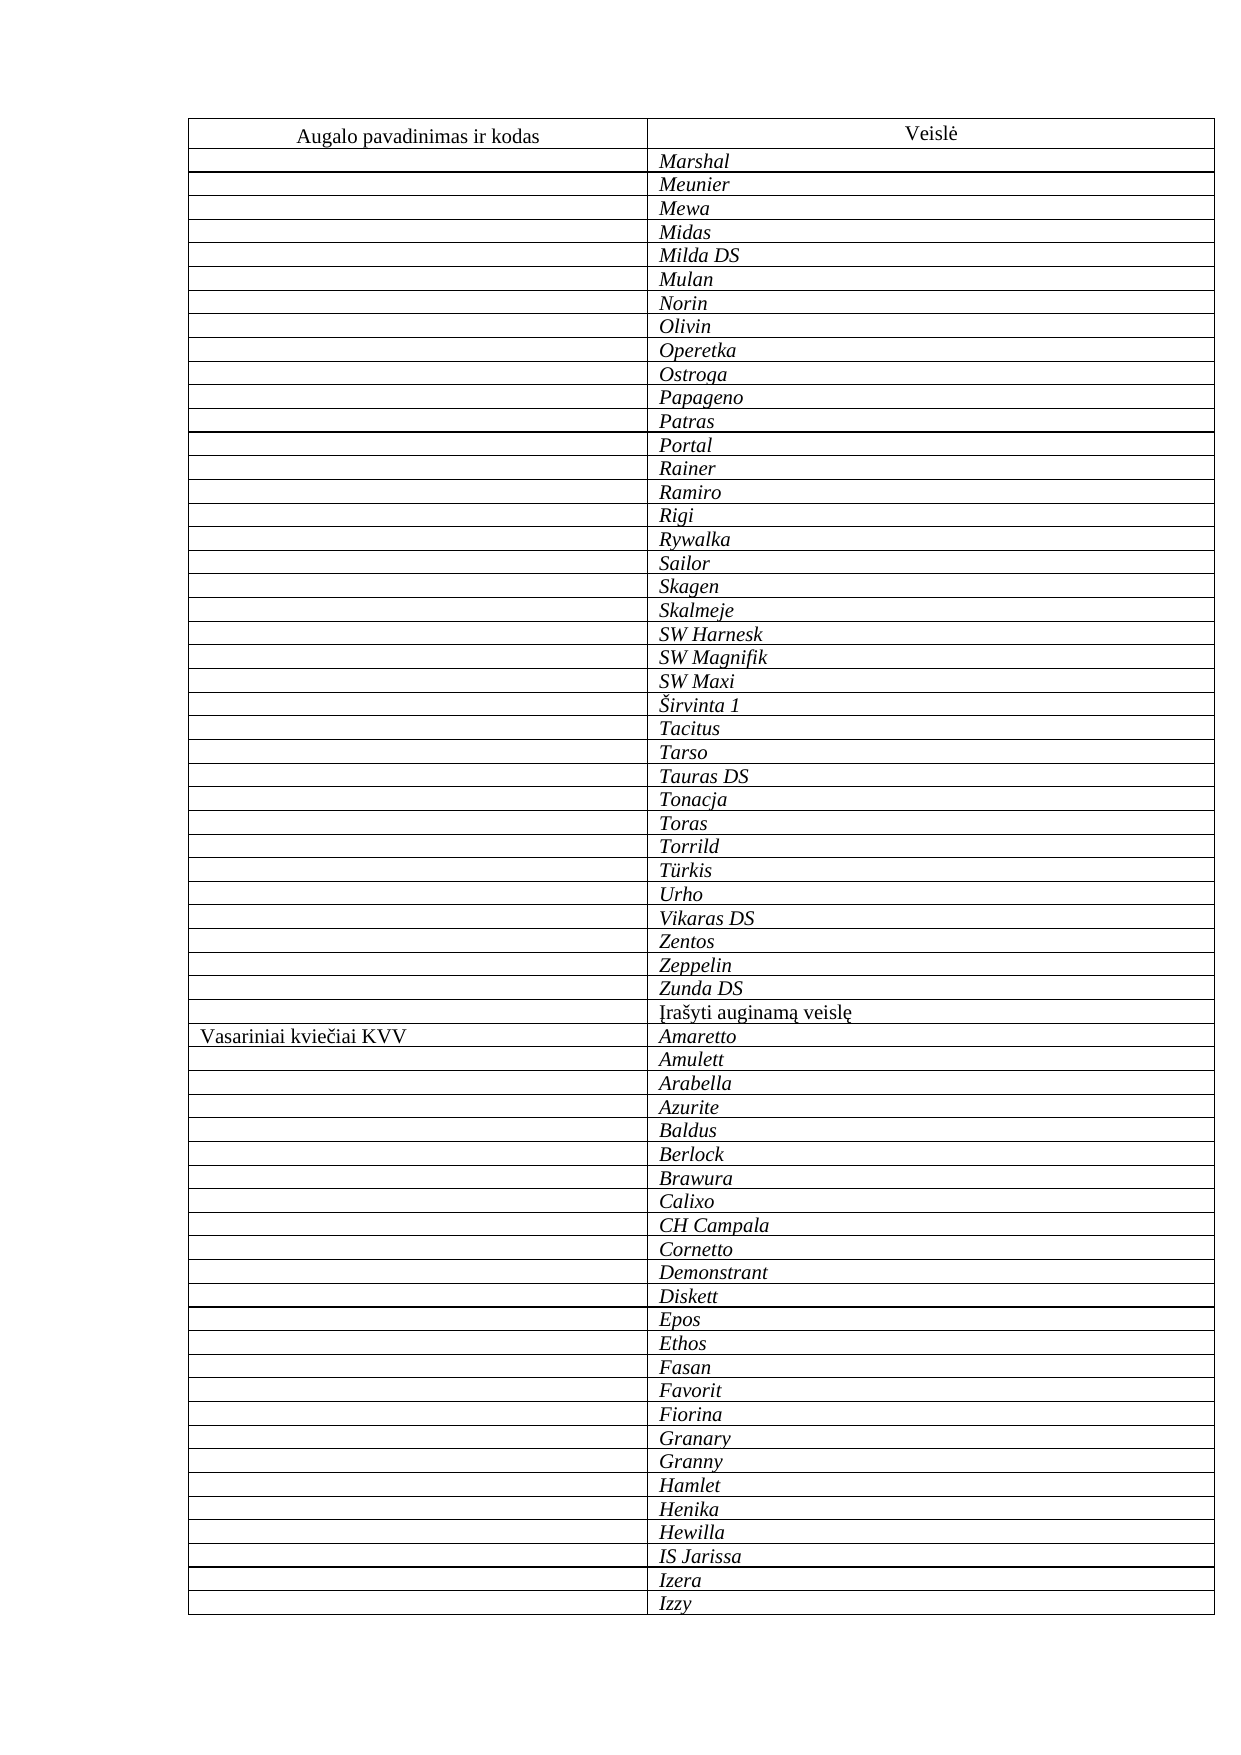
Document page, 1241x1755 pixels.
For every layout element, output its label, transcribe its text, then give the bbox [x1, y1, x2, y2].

table_cell Širvinta 1 [648, 693, 1214, 715]
table_cell Granary [648, 1426, 1214, 1448]
table_cell Marshal [648, 149, 1214, 171]
table_cell Ethos [648, 1331, 1214, 1354]
table_cell [189, 1355, 647, 1377]
table_cell Zunda DS [648, 976, 1214, 999]
table_cell Rigi [648, 504, 1214, 526]
table_cell [189, 1449, 647, 1472]
table_cell [189, 716, 647, 739]
table_cell [189, 338, 647, 361]
table_cell [189, 1591, 647, 1614]
table_cell Zeppelin [648, 953, 1214, 975]
table_cell [189, 480, 647, 502]
table_cell Favorit [648, 1378, 1214, 1401]
table_cell [189, 787, 647, 810]
table_cell [189, 173, 647, 195]
table_cell [189, 669, 647, 692]
table_cell Cornetto [648, 1236, 1214, 1259]
table_cell CH Campala [648, 1213, 1214, 1235]
table_cell [189, 291, 647, 313]
table_cell Diskett [648, 1284, 1214, 1306]
table_cell SW Harnesk [648, 622, 1214, 644]
table_cell Vasariniai kviečiai KVV [189, 1024, 647, 1046]
table_cell [189, 622, 647, 644]
table_cell [189, 1544, 647, 1566]
table_cell Skagen [648, 574, 1214, 597]
table_cell SW Maxi [648, 669, 1214, 692]
table_cell [189, 953, 647, 975]
table_cell Henika [648, 1497, 1214, 1519]
table_cell Tarso [648, 740, 1214, 762]
table_cell SW Magnifik [648, 645, 1214, 668]
table_cell [189, 409, 647, 431]
table_cell Urho [648, 882, 1214, 904]
table_cell Granny [648, 1449, 1214, 1472]
table_cell [189, 196, 647, 219]
table_cell Epos [648, 1308, 1214, 1330]
table_cell [189, 811, 647, 833]
table_cell [189, 740, 647, 762]
table_cell Toras [648, 811, 1214, 833]
table_cell Berlock [648, 1142, 1214, 1164]
table_cell [189, 314, 647, 337]
table_cell IS Jarissa [648, 1544, 1214, 1566]
table_cell Sailor [648, 551, 1214, 573]
table_cell Papageno [648, 385, 1214, 408]
table_cell [189, 1568, 647, 1590]
table_cell Olivin [648, 314, 1214, 337]
table_cell Patras [648, 409, 1214, 431]
table_cell Įrašyti auginamą veislę [648, 1000, 1214, 1023]
table_cell [189, 1071, 647, 1093]
table_cell [189, 858, 647, 881]
table_cell [189, 220, 647, 242]
table_cell [189, 645, 647, 668]
table_cell Calixo [648, 1189, 1214, 1212]
table_cell [189, 1189, 647, 1212]
table_cell [189, 1118, 647, 1141]
table_cell Hamlet [648, 1473, 1214, 1496]
table_header Augalo pavadinimas ir kodas [189, 119, 647, 148]
table_cell Izzy [648, 1591, 1214, 1614]
table_cell [189, 504, 647, 526]
table_cell Tauras DS [648, 764, 1214, 786]
table_cell Demonstrant [648, 1260, 1214, 1283]
table_cell Milda DS [648, 243, 1214, 266]
table_cell [189, 551, 647, 573]
table_cell [189, 1308, 647, 1330]
table_cell Skalmeje [648, 598, 1214, 621]
table_cell [189, 1166, 647, 1188]
table_cell [189, 882, 647, 904]
table_cell [189, 693, 647, 715]
table_cell [189, 1142, 647, 1164]
table_cell Mewa [648, 196, 1214, 219]
table_cell Fiorina [648, 1402, 1214, 1424]
table_cell Brawura [648, 1166, 1214, 1188]
table_cell [189, 1236, 647, 1259]
table_cell [189, 1378, 647, 1401]
table_cell [189, 1000, 647, 1023]
table_cell Fasan [648, 1355, 1214, 1377]
table_header Veislė [648, 119, 1214, 148]
table_cell [189, 1260, 647, 1283]
table_cell [189, 835, 647, 857]
table_cell Norin [648, 291, 1214, 313]
table_cell Mulan [648, 267, 1214, 289]
table_cell [189, 1331, 647, 1354]
table_cell Amaretto [648, 1024, 1214, 1046]
table_cell Baldus [648, 1118, 1214, 1141]
table_cell [189, 1095, 647, 1117]
table_cell [189, 433, 647, 455]
table_cell [189, 1473, 647, 1496]
table_cell Torrild [648, 835, 1214, 857]
table_cell Izera [648, 1568, 1214, 1590]
table_cell Rainer [648, 456, 1214, 479]
table_cell [189, 598, 647, 621]
table_cell [189, 929, 647, 952]
table_cell Arabella [648, 1071, 1214, 1093]
table_cell [189, 456, 647, 479]
table_cell [189, 1520, 647, 1543]
table_cell [189, 385, 647, 408]
table_cell Vikaras DS [648, 905, 1214, 928]
table_cell [189, 149, 647, 171]
table_cell Hewilla [648, 1520, 1214, 1543]
table_cell Tonacja [648, 787, 1214, 810]
table_cell [189, 527, 647, 550]
table_cell [189, 1497, 647, 1519]
table_cell [189, 243, 647, 266]
table_cell Amulett [648, 1047, 1214, 1070]
table_cell [189, 1213, 647, 1235]
table_cell [189, 764, 647, 786]
table_cell Rywalka [648, 527, 1214, 550]
table_cell Midas [648, 220, 1214, 242]
table_cell [189, 1047, 647, 1070]
table_cell [189, 905, 647, 928]
table_cell Azurite [648, 1095, 1214, 1117]
table_cell [189, 1402, 647, 1424]
table_cell [189, 976, 647, 999]
table_cell Ostroga [648, 362, 1214, 384]
table_cell Portal [648, 433, 1214, 455]
table_cell Ramiro [648, 480, 1214, 502]
table_cell [189, 267, 647, 289]
table_cell [189, 1284, 647, 1306]
table_cell [189, 574, 647, 597]
table_cell Meunier [648, 173, 1214, 195]
table_cell Türkis [648, 858, 1214, 881]
table_cell Tacitus [648, 716, 1214, 739]
table_cell Operetka [648, 338, 1214, 361]
table_cell [189, 1426, 647, 1448]
table_cell Zentos [648, 929, 1214, 952]
table_cell [189, 362, 647, 384]
